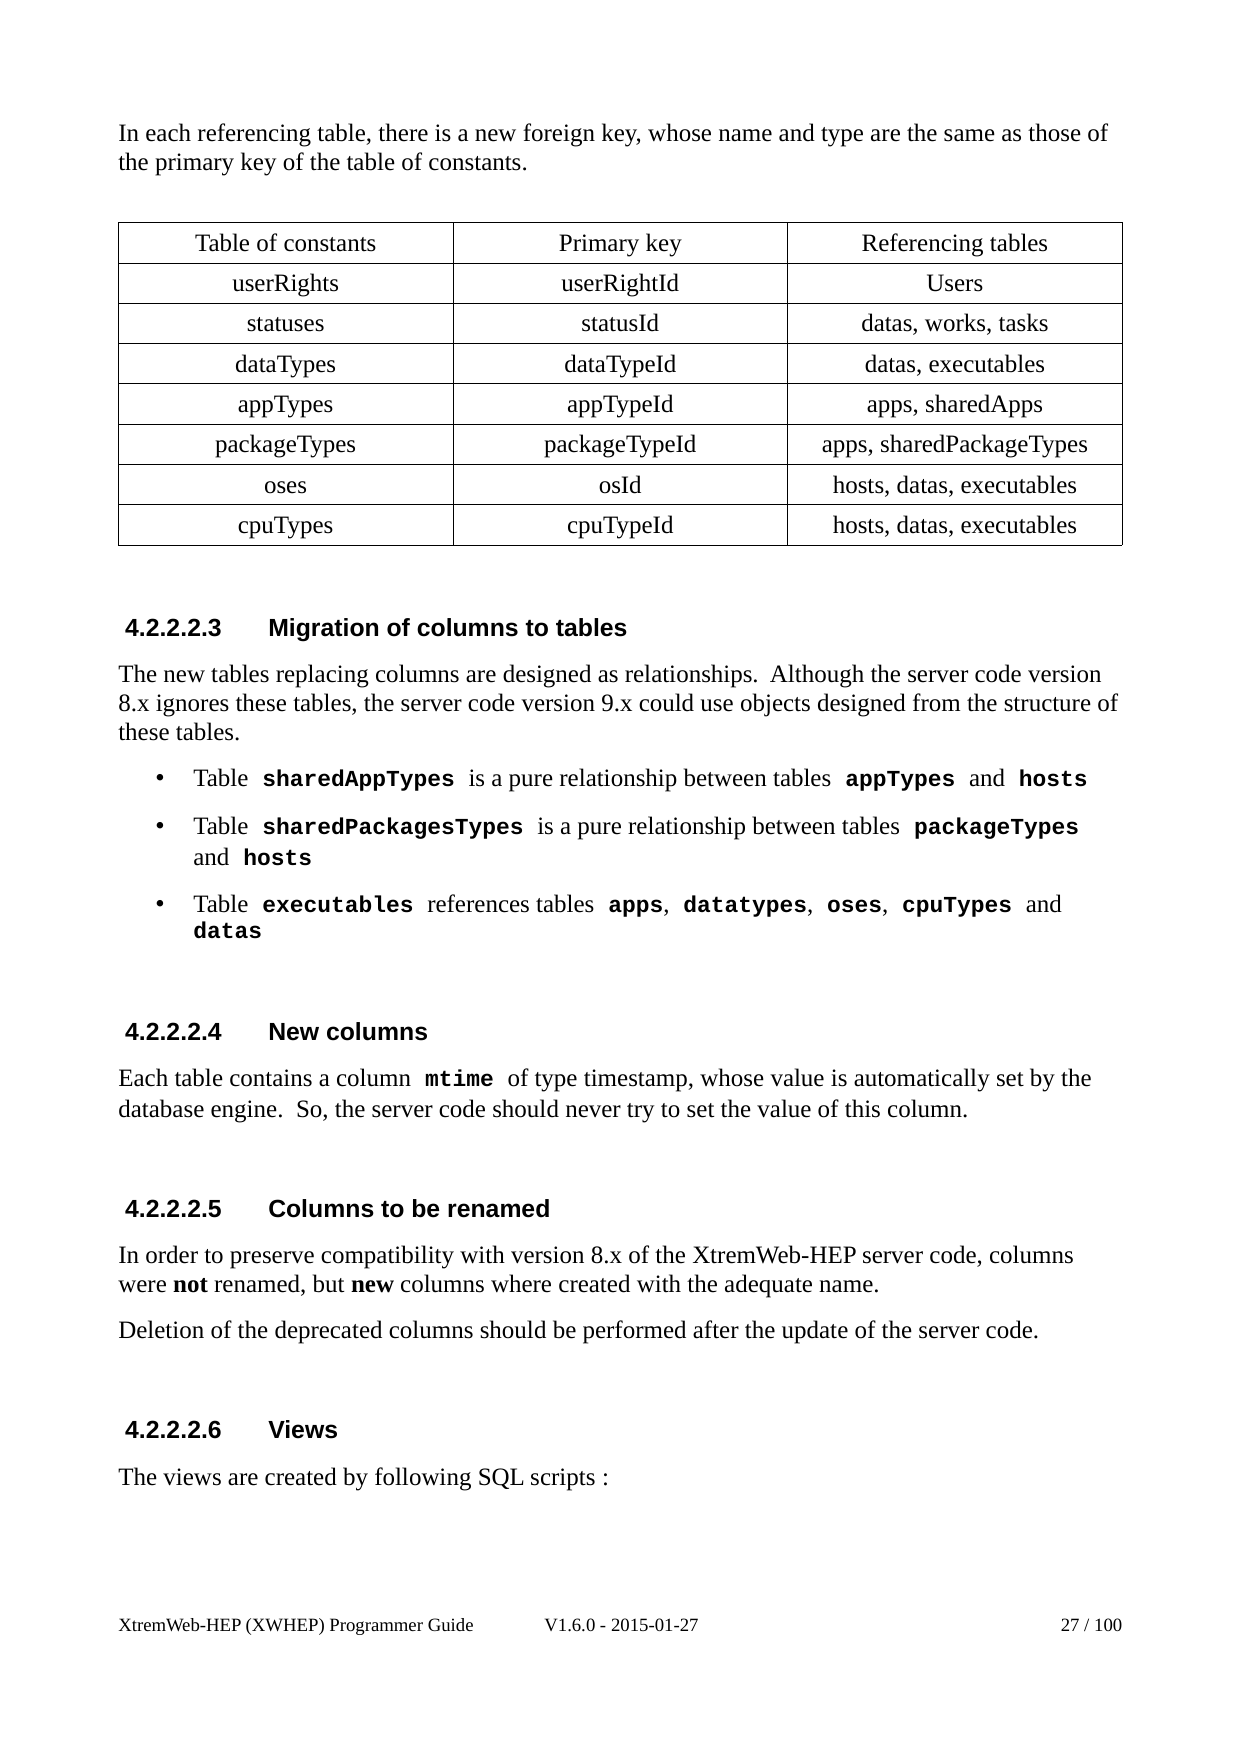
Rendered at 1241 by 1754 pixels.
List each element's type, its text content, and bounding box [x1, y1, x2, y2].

text In each referencing table, there is a new foreign key, whose name and type are the same as those of the primary key of the table of constants. [118, 118, 1122, 176]
subtitle New columns [118, 1017, 1122, 1046]
table_cell statusId [454, 304, 787, 343]
list Table sharedAppTypes is a pure relationship between tables appTypes and hosts [156, 763, 1122, 794]
table_cell apps, sharedApps [788, 384, 1122, 424]
subtitle Columns to be renamed [118, 1194, 1122, 1222]
subtitle Views [118, 1416, 1122, 1444]
table_cell packageTypes [119, 425, 453, 464]
table_cell datas, executables [788, 344, 1122, 383]
table_header Primary key [454, 223, 787, 262]
table_cell oses [119, 465, 453, 504]
table_cell statuses [119, 304, 453, 343]
text The views are created by following SQL scripts : [118, 1462, 1122, 1491]
table_cell appTypeId [454, 384, 787, 424]
table_cell cpuTypes [119, 505, 453, 544]
table_cell appTypes [119, 384, 453, 424]
table_cell datas, works, tasks [788, 304, 1122, 343]
table_cell dataTypeId [454, 344, 787, 383]
table_cell dataTypes [119, 344, 453, 383]
text Deletion of the deprecated columns should be performed after the update of the server code. [118, 1315, 1122, 1344]
list Table sharedPackagesTypes is a pure relationship between tables packageTypes and hosts [156, 811, 1122, 872]
table_cell userRightId [454, 264, 787, 303]
list Table executables references tables apps, datatypes, oses, cpuTypes and datas [156, 889, 1122, 946]
table_cell apps, sharedPackageTypes [788, 425, 1122, 464]
text Each table contains a column mtime of type timestamp, whose value is automatically set by the database engine. So, the server code should never try to set the value of this column. [118, 1063, 1122, 1122]
table_header Referencing tables [788, 223, 1122, 262]
table_cell cpuTypeId [454, 505, 787, 544]
text The new tables replacing columns are designed as relationships. Although the server code version 8.x ignores these tables, the server code version 9.x could use objects designed from the structure of these tables. [118, 659, 1122, 746]
table_cell osId [454, 465, 787, 504]
text In order to preserve compatibility with version 8.x of the XtremWeb-HEP server code, columns were not renamed, but new columns where created with the adequate name. [118, 1240, 1122, 1298]
subtitle Migration of columns to tables [118, 613, 1122, 642]
table_cell packageTypeId [454, 425, 787, 464]
table_cell hosts, datas, executables [788, 465, 1122, 504]
table_cell userRights [119, 264, 453, 303]
table_cell hosts, datas, executables [788, 505, 1122, 544]
table_cell Users [788, 264, 1122, 303]
table_header Table of constants [119, 223, 453, 262]
